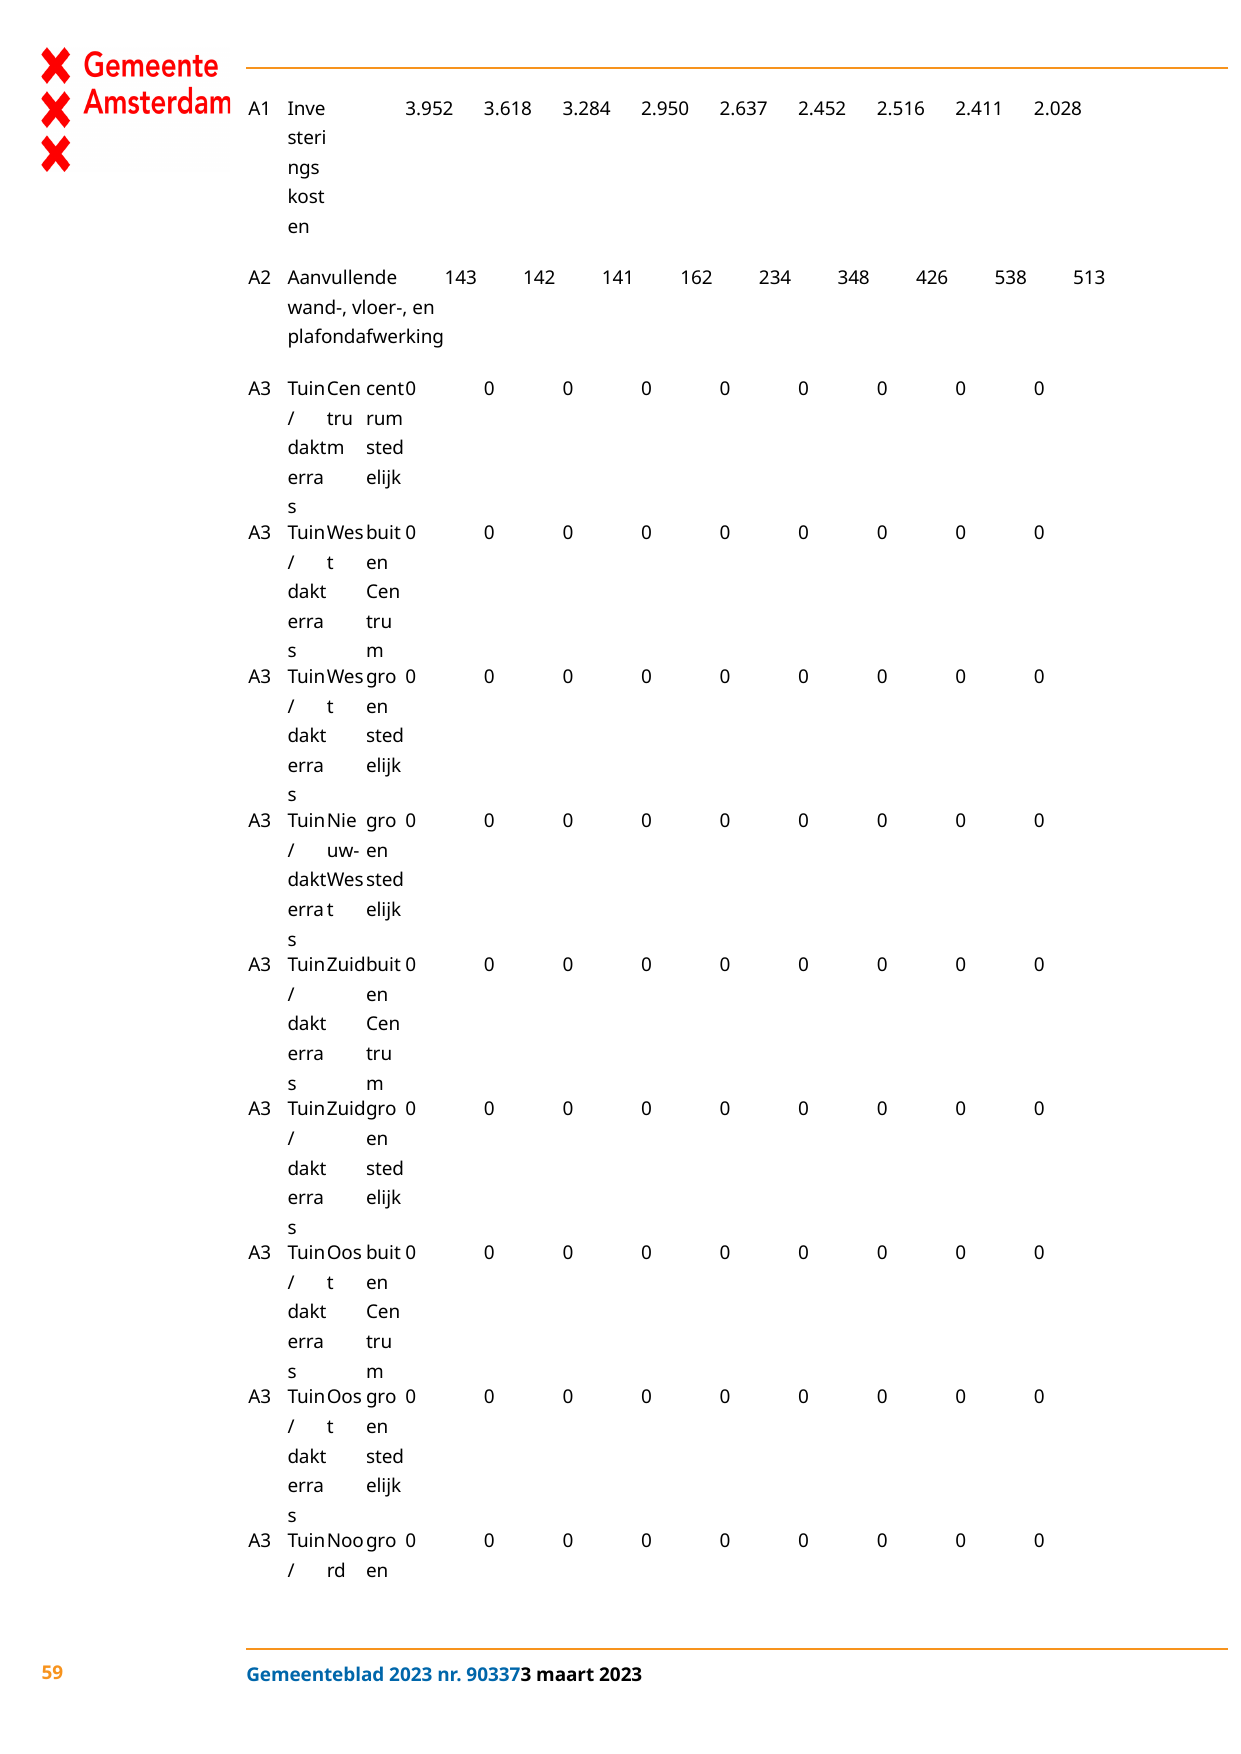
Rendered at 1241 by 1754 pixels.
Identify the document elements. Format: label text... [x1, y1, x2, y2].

table_cell 0 [641, 1384, 719, 1528]
table_cell Tuin / dakterras [287, 1240, 327, 1384]
table_cell groen stedelijk [366, 1384, 405, 1528]
table_cell 0 [798, 1240, 877, 1384]
table_cell 234 [759, 265, 837, 349]
table_cell Tuin / dakterras [287, 375, 327, 519]
table_cell [877, 239, 955, 264]
table_cell [1112, 663, 1152, 807]
table_cell Tuin / dakterras [287, 951, 327, 1096]
table_cell 0 [877, 663, 955, 807]
table_cell 2.028 [1034, 95, 1112, 239]
table_cell 0 [1034, 375, 1112, 519]
table_cell Noord [327, 1528, 366, 1583]
table_cell [484, 239, 562, 264]
table_cell 0 [798, 663, 877, 807]
table_cell 0 [877, 1528, 955, 1583]
table_cell A3 [248, 1528, 287, 1583]
table_cell Tuin / dakterras [287, 519, 327, 663]
table_cell 0 [798, 375, 877, 519]
table_cell 141 [602, 265, 680, 349]
table_cell 0 [1034, 1096, 1112, 1239]
table_cell Oost [327, 1240, 366, 1384]
table_cell A3 [248, 1384, 287, 1528]
table_cell [1112, 1240, 1152, 1384]
table_cell [327, 350, 366, 375]
table_cell 0 [877, 1240, 955, 1384]
table_cell Tuin / dakterras [287, 1384, 327, 1528]
table_cell [248, 239, 287, 264]
table_cell [1112, 1096, 1152, 1239]
table_cell 0 [719, 1528, 798, 1583]
table_cell 0 [719, 663, 798, 807]
table_cell 0 [641, 1096, 719, 1239]
table_cell 0 [1034, 808, 1112, 951]
table_cell [1112, 808, 1152, 951]
table_cell 0 [484, 519, 562, 663]
table_cell [562, 350, 641, 375]
table_cell 0 [484, 1528, 562, 1583]
table_cell 538 [994, 265, 1073, 349]
table_cell A2 [248, 265, 287, 349]
table_cell 0 [562, 808, 641, 951]
table_cell 0 [1034, 519, 1112, 663]
table_cell groen stedelijk [366, 663, 405, 807]
table_cell 426 [916, 265, 994, 349]
table_cell Zuid [327, 1096, 366, 1239]
table_cell 0 [955, 1096, 1034, 1239]
table_cell 0 [405, 951, 484, 1096]
table_cell 0 [641, 951, 719, 1096]
table_cell 0 [562, 1528, 641, 1583]
table_cell 0 [405, 1240, 484, 1384]
table_cell [405, 350, 484, 375]
table_cell [366, 95, 405, 239]
table_cell [955, 350, 1034, 375]
table_cell 0 [955, 808, 1034, 951]
table_cell 0 [405, 375, 484, 519]
table_cell 0 [1034, 1528, 1112, 1583]
table_cell West [327, 663, 366, 807]
table_cell [719, 350, 798, 375]
table_cell 0 [562, 951, 641, 1096]
table_cell 0 [484, 808, 562, 951]
table_cell Zuid [327, 951, 366, 1096]
table_cell 0 [877, 951, 955, 1096]
table_cell 0 [562, 1240, 641, 1384]
table_cell [877, 350, 955, 375]
table_cell [484, 350, 562, 375]
table_cell 0 [562, 663, 641, 807]
table_cell 0 [405, 519, 484, 663]
table_cell 0 [484, 1096, 562, 1239]
table_cell [1112, 375, 1152, 519]
picture [41, 47, 231, 172]
table_cell A3 [248, 663, 287, 807]
table_cell 2.411 [955, 95, 1034, 239]
table_cell 0 [798, 1096, 877, 1239]
table_cell groen [366, 1528, 405, 1583]
table_cell [1112, 239, 1152, 264]
table_cell 0 [1034, 951, 1112, 1096]
table_cell [287, 239, 327, 264]
table_cell A3 [248, 1240, 287, 1384]
table_cell buiten Centrum [366, 951, 405, 1096]
table_cell groen stedelijk [366, 808, 405, 951]
table_cell 0 [719, 519, 798, 663]
table_cell 0 [955, 1528, 1034, 1583]
table_cell 0 [798, 808, 877, 951]
table_cell [719, 239, 798, 264]
table_cell 0 [877, 375, 955, 519]
table_cell [1034, 239, 1112, 264]
table_cell 162 [680, 265, 759, 349]
table_cell 0 [798, 519, 877, 663]
table_cell 3.618 [484, 95, 562, 239]
table_cell 0 [1034, 663, 1112, 807]
table_cell [1112, 519, 1152, 663]
table_cell 0 [955, 1240, 1034, 1384]
table_cell [287, 350, 327, 375]
table_cell 0 [484, 375, 562, 519]
table_cell 0 [641, 375, 719, 519]
table_cell 0 [641, 519, 719, 663]
table_cell West [327, 519, 366, 663]
table_cell 513 [1073, 265, 1152, 349]
table_cell 0 [1034, 1240, 1112, 1384]
table_cell 3.284 [562, 95, 641, 239]
table_cell 0 [405, 1384, 484, 1528]
table_cell 348 [837, 265, 916, 349]
table_cell 0 [562, 1096, 641, 1239]
table_cell [798, 239, 877, 264]
table_cell 0 [719, 375, 798, 519]
table_cell 0 [719, 808, 798, 951]
table_cell 0 [798, 951, 877, 1096]
table_cell A3 [248, 375, 287, 519]
table_cell [327, 95, 366, 239]
table_cell 0 [798, 1384, 877, 1528]
table_cell A1 [248, 95, 287, 239]
table_cell 0 [405, 663, 484, 807]
table_cell A3 [248, 519, 287, 663]
table_cell 0 [484, 663, 562, 807]
table_cell [1112, 1528, 1152, 1583]
table_cell [955, 239, 1034, 264]
table_cell [641, 239, 719, 264]
table_cell 0 [877, 808, 955, 951]
table_cell [1034, 350, 1112, 375]
table_cell [405, 239, 484, 264]
table_cell [366, 239, 405, 264]
table_cell [1112, 951, 1152, 1096]
table_cell centrum stedelijk [366, 375, 405, 519]
table_cell Centrum [327, 375, 366, 519]
table_cell 0 [955, 375, 1034, 519]
table_cell 0 [877, 1096, 955, 1239]
table_cell Tuin / [287, 1528, 327, 1583]
table_cell [1112, 1384, 1152, 1528]
table_cell [1112, 350, 1152, 375]
table_cell 0 [719, 1096, 798, 1239]
table_cell [327, 239, 366, 264]
table_cell 3.952 [405, 95, 484, 239]
table_cell 0 [562, 1384, 641, 1528]
table_cell 0 [484, 1240, 562, 1384]
table_cell [562, 239, 641, 264]
table_cell 0 [405, 1096, 484, 1239]
table_cell 0 [1034, 1384, 1112, 1528]
table_cell 0 [877, 1384, 955, 1528]
table_cell 0 [641, 1240, 719, 1384]
table_cell Aanvullende wand-, vloer-, en plafondafwerking [287, 265, 444, 349]
table_cell Tuin / dakterras [287, 1096, 327, 1239]
table_cell 0 [719, 951, 798, 1096]
table_cell A3 [248, 951, 287, 1096]
table_cell 2.516 [877, 95, 955, 239]
table_cell A3 [248, 808, 287, 951]
table_cell groen stedelijk [366, 1096, 405, 1239]
table_cell 0 [484, 951, 562, 1096]
table_cell 0 [955, 1384, 1034, 1528]
table_cell Tuin / dakterras [287, 808, 327, 951]
table_cell [641, 350, 719, 375]
table_cell 0 [562, 519, 641, 663]
table_cell Investeringskosten [287, 95, 327, 239]
table_cell Tuin / dakterras [287, 663, 327, 807]
table_cell 143 [444, 265, 523, 349]
table_cell 0 [641, 808, 719, 951]
table_cell 2.452 [798, 95, 877, 239]
table_cell 0 [405, 808, 484, 951]
table_cell 0 [955, 519, 1034, 663]
table_cell 142 [523, 265, 602, 349]
table_cell Nieuw-West [327, 808, 366, 951]
table_cell 0 [719, 1240, 798, 1384]
table_cell 0 [405, 1528, 484, 1583]
table_cell 2.637 [719, 95, 798, 239]
table_cell buiten Centrum [366, 519, 405, 663]
table_cell [366, 350, 405, 375]
table_cell 0 [955, 663, 1034, 807]
table_cell Oost [327, 1384, 366, 1528]
table_cell 0 [641, 1528, 719, 1583]
table_cell buiten Centrum [366, 1240, 405, 1384]
table_cell 0 [641, 663, 719, 807]
table_cell [1112, 95, 1152, 239]
table_cell 0 [955, 951, 1034, 1096]
table_cell 0 [484, 1384, 562, 1528]
table_cell 0 [562, 375, 641, 519]
table_cell 0 [798, 1528, 877, 1583]
table_cell 0 [719, 1384, 798, 1528]
table_cell [798, 350, 877, 375]
table_cell A3 [248, 1096, 287, 1239]
table_cell 2.950 [641, 95, 719, 239]
table_cell 0 [877, 519, 955, 663]
table_cell [248, 350, 287, 375]
